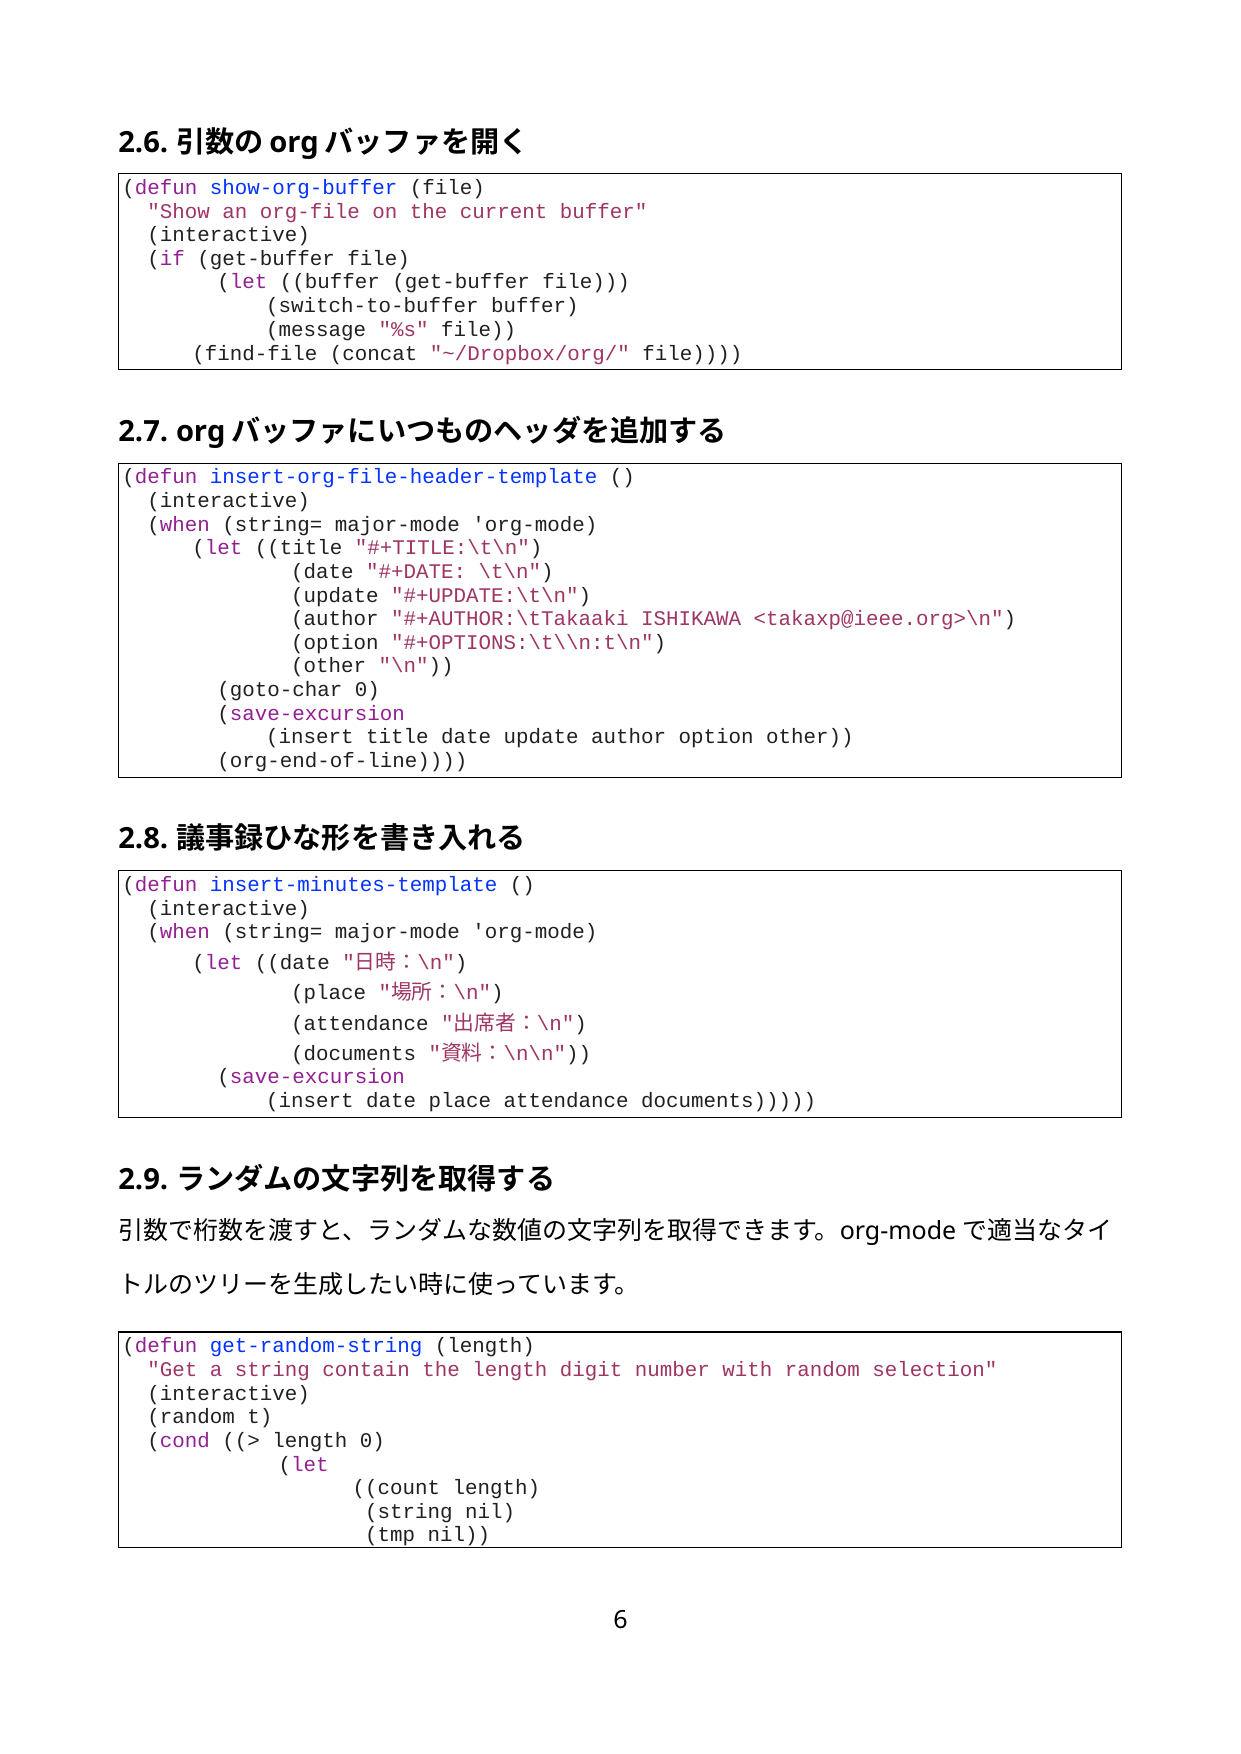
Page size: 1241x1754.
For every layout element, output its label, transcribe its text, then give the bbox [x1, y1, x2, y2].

text (interactive) [119, 894, 1121, 917]
text (update "#+UPDATE:\t\n") [119, 581, 1121, 604]
text (author "#+AUTHOR:\tTakaaki ISHIKAWA <takaxp@ieee.org>\n") [119, 604, 1121, 628]
text (save-excursion [119, 699, 1121, 722]
text 引数で桁数を渡すと、ランダムな数値の文字列を取得できます。org-mode で適当なタイトルのツリーを生成したい時に使っています。 [118, 1210, 1122, 1301]
text (other "\n")) [119, 652, 1121, 675]
text (random t) [119, 1402, 1121, 1426]
subtitle 引数のorgバッファを開く [118, 118, 1122, 161]
text (interactive) [119, 486, 1121, 510]
text (goto-char 0) [119, 675, 1121, 699]
text (when (string= major-mode 'org-mode) [119, 510, 1121, 533]
text (find-file (concat "~/Dropbox/org/" file)))) [119, 338, 1121, 369]
text (option "#+OPTIONS:\t\\n:t\n") [119, 628, 1121, 652]
text (let ((buffer (get-buffer file))) [119, 268, 1121, 291]
text (message "%s" file)) [119, 315, 1121, 338]
text (let [119, 1449, 1121, 1473]
text (cond ((> length 0) [119, 1426, 1121, 1449]
text "Get a string contain the length digit number with random selection" [119, 1355, 1121, 1379]
text "Show an org-file on the current buffer" [119, 197, 1121, 220]
text (defun insert-org-file-header-template () [119, 464, 1121, 486]
text (attendance "出席者：\n") [119, 1002, 1121, 1032]
text (defun insert-minutes-template () [119, 871, 1121, 894]
text (when (string= major-mode 'org-mode) [119, 917, 1121, 941]
text (org-end-of-line)))) [119, 746, 1121, 777]
text (if (get-buffer file) [119, 244, 1121, 268]
text (string nil) [119, 1497, 1121, 1521]
text (documents "資料：\n\n")) [119, 1032, 1121, 1063]
text (defun show-org-buffer (file) [119, 174, 1121, 197]
subtitle ランダムの文字列を取得する [118, 1155, 1122, 1198]
text (save-excursion [119, 1063, 1121, 1086]
text (switch-to-buffer buffer) [119, 291, 1121, 315]
text (interactive) [119, 220, 1121, 244]
text (place "場所：\n") [119, 971, 1121, 1002]
text ((count length) [119, 1473, 1121, 1497]
text (defun get-random-string (length) [119, 1333, 1121, 1355]
subtitle 議事録ひな形を書き入れる [118, 815, 1122, 857]
text (let ((title "#+TITLE:\t\n") [119, 533, 1121, 557]
text (date "#+DATE: \t\n") [119, 557, 1121, 581]
subtitle orgバッファにいつものヘッダを追加する [118, 407, 1122, 450]
text (interactive) [119, 1379, 1121, 1402]
text (tmp nil)) [119, 1521, 1121, 1547]
text (insert date place attendance documents))))) [119, 1086, 1121, 1117]
text (insert title date update author option other)) [119, 722, 1121, 746]
text (let ((date "日時：\n") [119, 941, 1121, 971]
